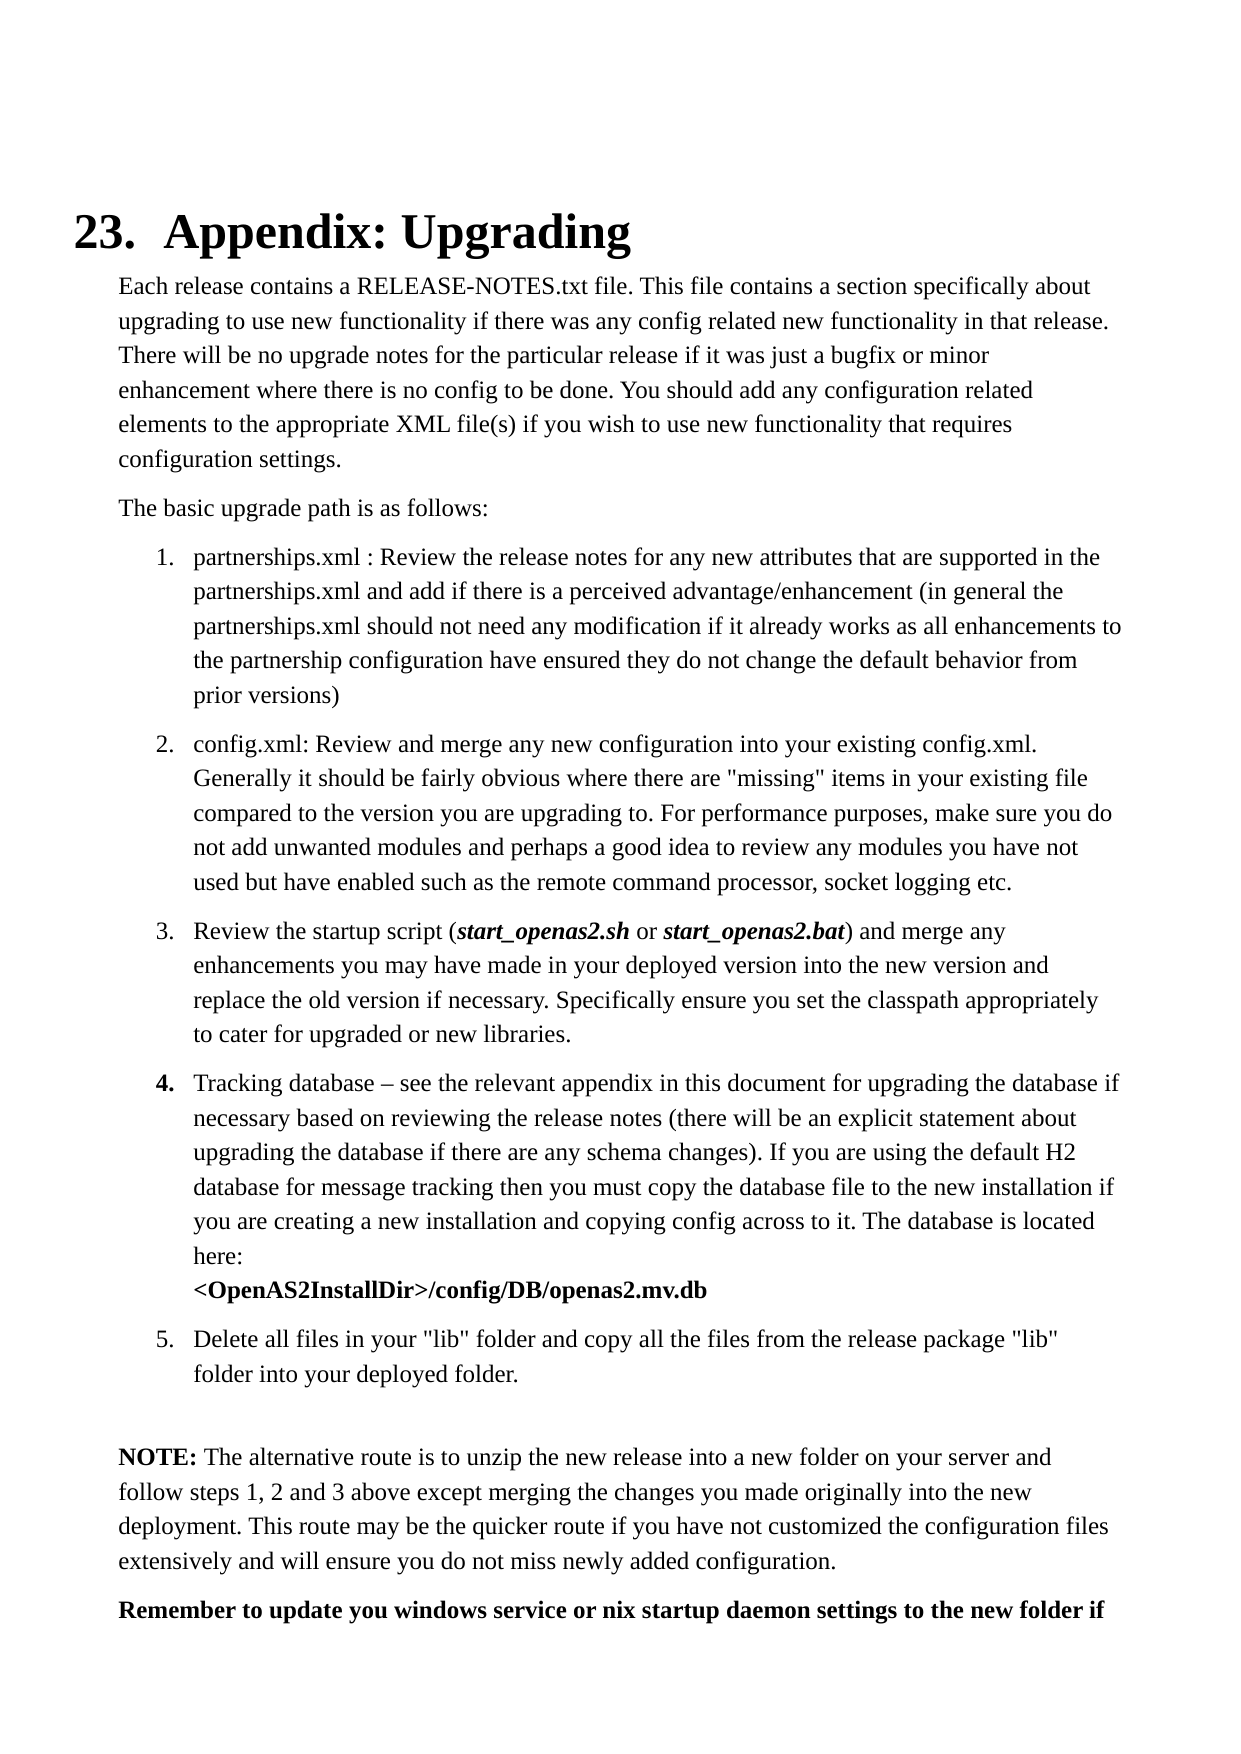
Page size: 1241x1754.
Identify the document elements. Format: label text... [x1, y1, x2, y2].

list Review the startup script (start_openas2.sh or start_openas2.bat) and merge any enhancements you may have made in your deployed version into the new version and replace the old version if necessary. Specifically ensure you set the classpath appropriately to cater for upgraded or new libraries. [156, 916, 1122, 1048]
text Remember to update you windows service or nix startup daemon settings to the new folder if [118, 1595, 1122, 1623]
subtitle Appendix: Upgrading [73, 201, 1122, 259]
text The basic upgrade path is as follows: [118, 493, 1122, 522]
list Tracking database – see the relevant appendix in this document for upgrading the database if necessary based on reviewing the release notes (there will be an explicit statement about upgrading the database if there are any schema changes). If you are using the default H2 database for message tracking then you must copy the database file to the new installation if you are creating a new installation and copying config across to it. The database is located here: <OpenAS2InstallDir>/config/DB/openas2.mv.db [156, 1068, 1122, 1304]
text Each release contains a RELEASE-NOTES.txt file. This file contains a section specifically about upgrading to use new functionality if there was any config related new functionality in that release. There will be no upgrade notes for the particular release if it was just a bugfix or minor enhancement where there is no config to be done. You should add any configuration related elements to the appropriate XML file(s) if you wish to use new functionality that requires configuration settings. [118, 271, 1122, 472]
list partnerships.xml : Review the release notes for any new attributes that are supported in the partnerships.xml and add if there is a perceived advantage/enhancement (in general the partnerships.xml should not need any modification if it already works as all enhancements to the partnership configuration have ensured they do not change the default behavior from prior versions) [156, 542, 1122, 708]
list Delete all files in your "lib" folder and copy all the files from the release package "lib" folder into your deployed folder. [156, 1324, 1122, 1422]
list config.xml: Review and merge any new configuration into your existing config.xml. Generally it should be fairly obvious where there are "missing" items in your existing file compared to the version you are upgrading to. For performance purposes, make sure you do not add unwanted modules and perhaps a good idea to review any modules you have not used but have enabled such as the remote command processor, socket logging etc. [156, 729, 1122, 896]
text NOTE: The alternative route is to unzip the new release into a new folder on your server and follow steps 1, 2 and 3 above except merging the changes you made originally into the new deployment. This route may be the quicker route if you have not customized the configuration files extensively and will ensure you do not miss newly added configuration. [118, 1442, 1122, 1574]
